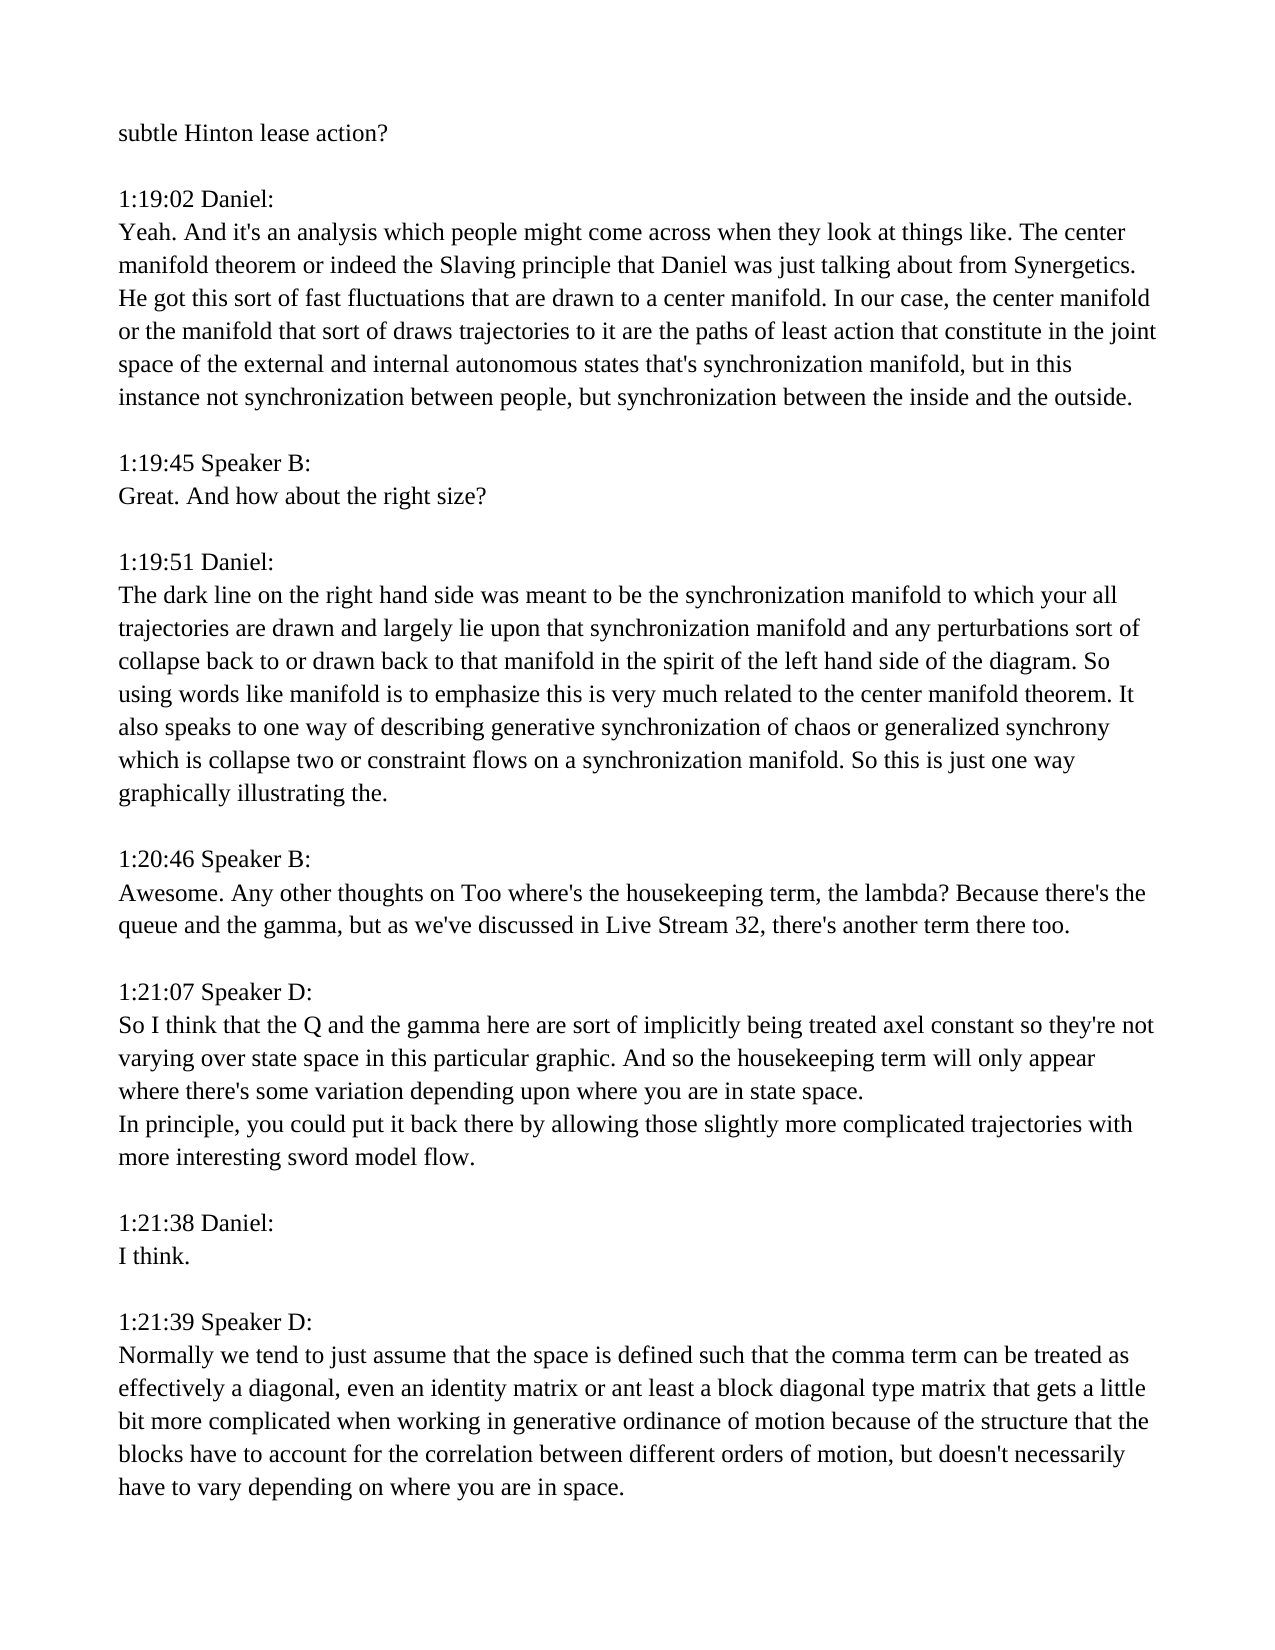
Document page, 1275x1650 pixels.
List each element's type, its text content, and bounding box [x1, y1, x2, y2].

text 1:19:45 Speaker B: [118, 448, 1157, 477]
text Awesome. Any other thoughts on Too where's the housekeeping term, the lambda? Because there's the queue and the gamma, but as we've discussed in Live Stream 32, there's another term there too. [118, 878, 1157, 939]
text In principle, you could put it back there by allowing those slightly more complicated trajectories with more interesting sword model flow. [118, 1109, 1157, 1171]
text He got this sort of fast fluctuations that are drawn to a center manifold. In our case, the center manifold or the manifold that sort of draws trajectories to it are the paths of least action that constitute in the joint space of the external and internal autonomous states that's synchronization manifold, but in this instance not synchronization between people, but synchronization between the inside and the outside. [118, 283, 1157, 411]
text 1:19:51 Daniel: [118, 547, 1157, 576]
text 1:21:38 Daniel: [118, 1208, 1157, 1237]
text 1:20:46 Speaker B: [118, 844, 1157, 873]
text I think. [118, 1241, 1157, 1269]
text Great. And how about the right size? [118, 481, 1157, 510]
text So I think that the Q and the gamma here are sort of implicitly being treated axel constant so they're not varying over state space in this particular graphic. And so the housekeeping term will only appear where there's some variation depending upon where you are in state space. [118, 1010, 1157, 1104]
text Normally we tend to just assume that the space is defined such that the comma term can be treated as effectively a diagonal, even an identity matrix or ant least a block diagonal type matrix that gets a little bit more complicated when working in generative ordinance of motion because of the structure that the blocks have to account for the correlation between different orders of motion, but doesn't necessarily have to vary depending on where you are in space. [118, 1340, 1157, 1501]
text 1:19:02 Daniel: [118, 184, 1157, 213]
text subtle Hinton lease action? [118, 118, 1157, 147]
text 1:21:07 Speaker D: [118, 977, 1157, 1005]
text 1:21:39 Speaker D: [118, 1307, 1157, 1336]
text Yeah. And it's an analysis which people might come across when they look at things like. The center manifold theorem or indeed the Slaving principle that Daniel was just talking about from Synergetics. [118, 217, 1157, 279]
text The dark line on the right hand side was meant to be the synchronization manifold to which your all trajectories are drawn and largely lie upon that synchronization manifold and any perturbations sort of collapse back to or drawn back to that manifold in the spirit of the left hand side of the diagram. So using words like manifold is to emphasize this is very much related to the center manifold theorem. It also speaks to one way of describing generative synchronization of chaos or generalized synchrony which is collapse two or constraint flows on a synchronization manifold. So this is just one way graphically illustrating the. [118, 580, 1157, 807]
